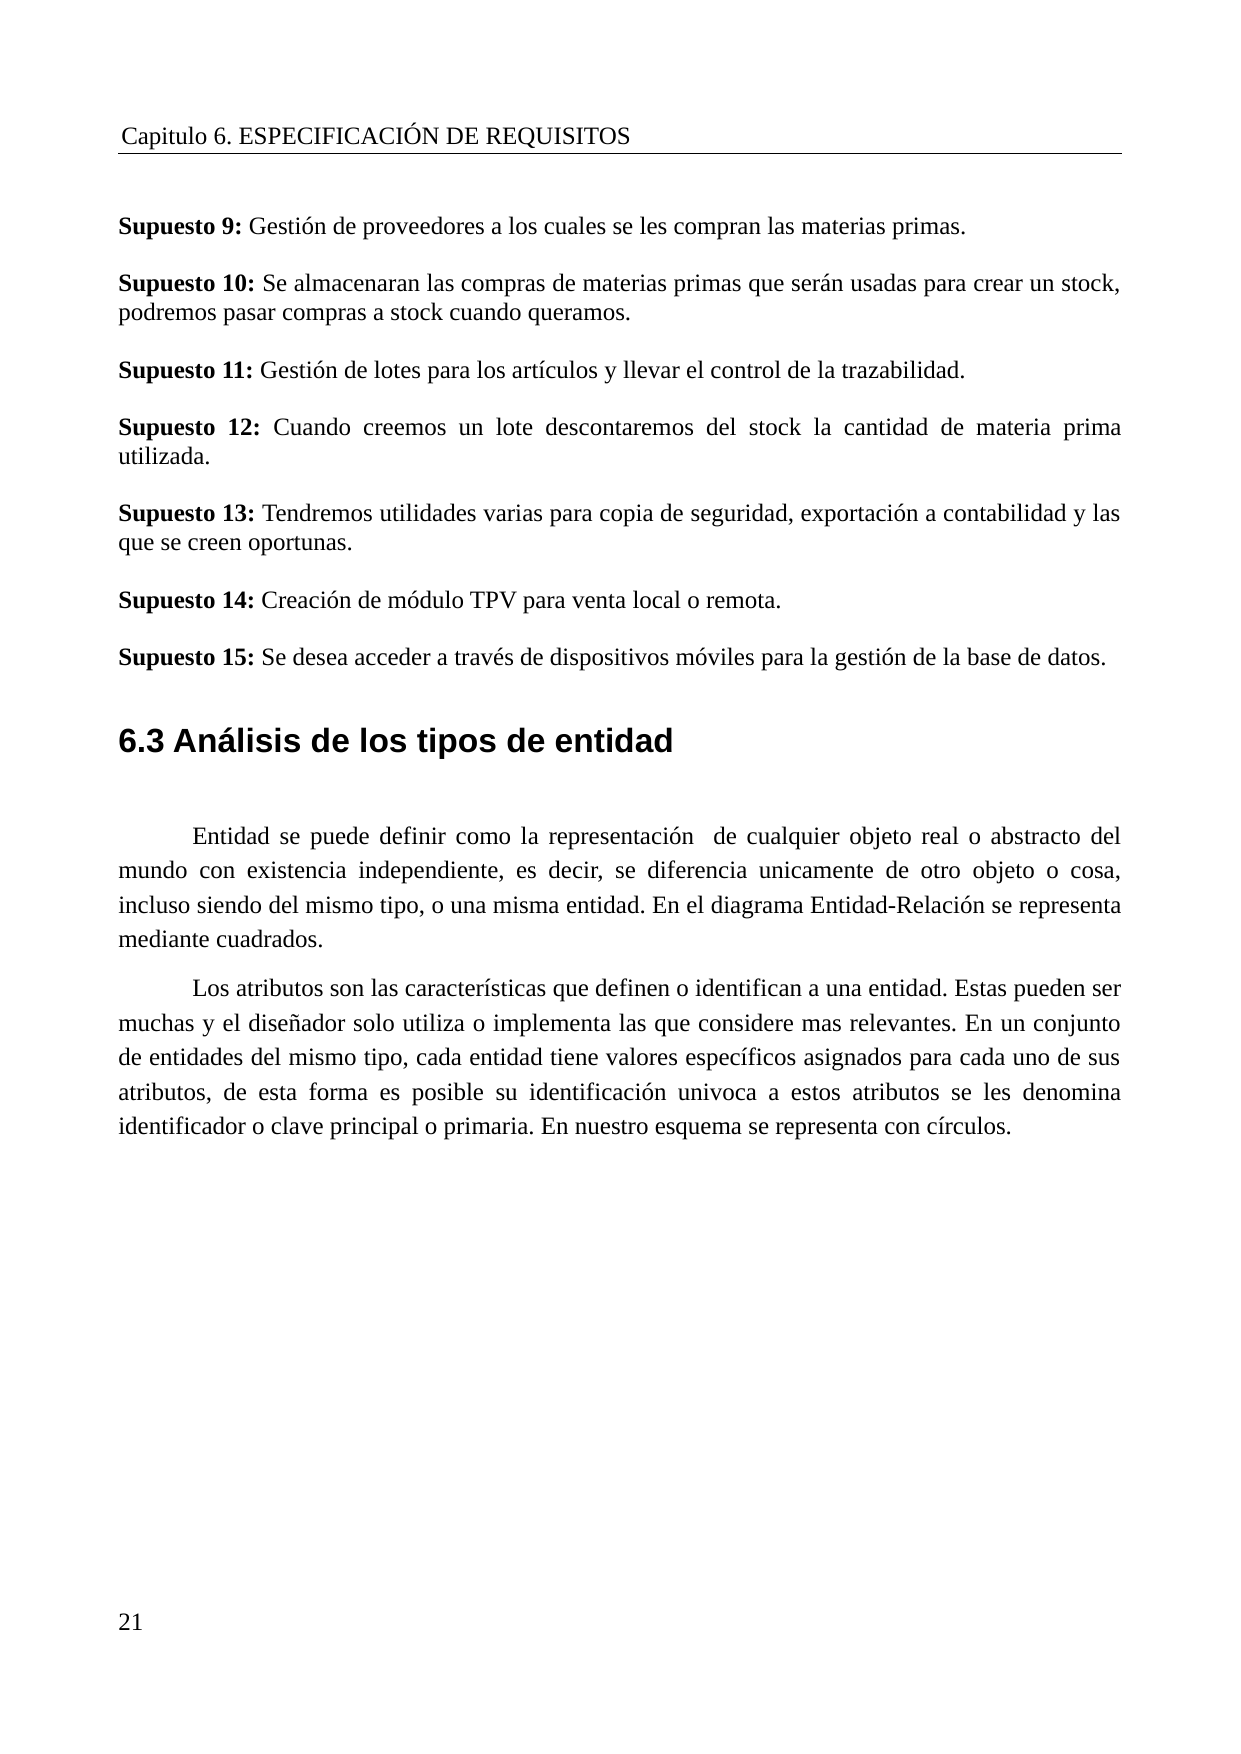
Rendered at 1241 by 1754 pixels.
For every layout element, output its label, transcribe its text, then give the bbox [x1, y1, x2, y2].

text Supuesto 14: Creación de módulo TPV para venta local o remota. [118, 585, 1122, 613]
subtitle 6.3 Análisis de los tipos de entidad [118, 721, 1122, 759]
text Supuesto 13: Tendremos utilidades varias para copia de seguridad, exportación a contabilidad y las que se creen oportunas. [118, 498, 1122, 556]
text Supuesto 10: Se almacenaran las compras de materias primas que serán usadas para crear un stock, podremos pasar compras a stock cuando queramos. [118, 268, 1122, 326]
text Supuesto 11: Gestión de lotes para los artículos y llevar el control de la trazabilidad. [118, 355, 1122, 383]
text Supuesto 9: Gestión de proveedores a los cuales se les compran las materias primas. [118, 211, 1122, 240]
text Los atributos son las características que definen o identifican a una entidad. Estas pueden ser muchas y el diseñador solo utiliza o implementa las que considere mas relevantes. En un conjunto de entidades del mismo tipo, cada entidad tiene valores específicos asignados para cada uno de sus atributos, de esta forma es posible su identificación univoca a estos atributos se les denomina identificador o clave principal o primaria. En nuestro esquema se representa con círculos. [118, 973, 1122, 1140]
text Entidad se puede definir como la representación de cualquier objeto real o abstracto del mundo con existencia independiente, es decir, se diferencia unicamente de otro objeto o cosa, incluso siendo del mismo tipo, o una misma entidad. En el diagrama Entidad-Relación se representa mediante cuadrados. [118, 821, 1122, 953]
text Supuesto 12: Cuando creemos un lote descontaremos del stock la cantidad de materia prima utilizada. [118, 412, 1122, 470]
text Supuesto 15: Se desea acceder a través de dispositivos móviles para la gestión de la base de datos. [118, 642, 1122, 671]
